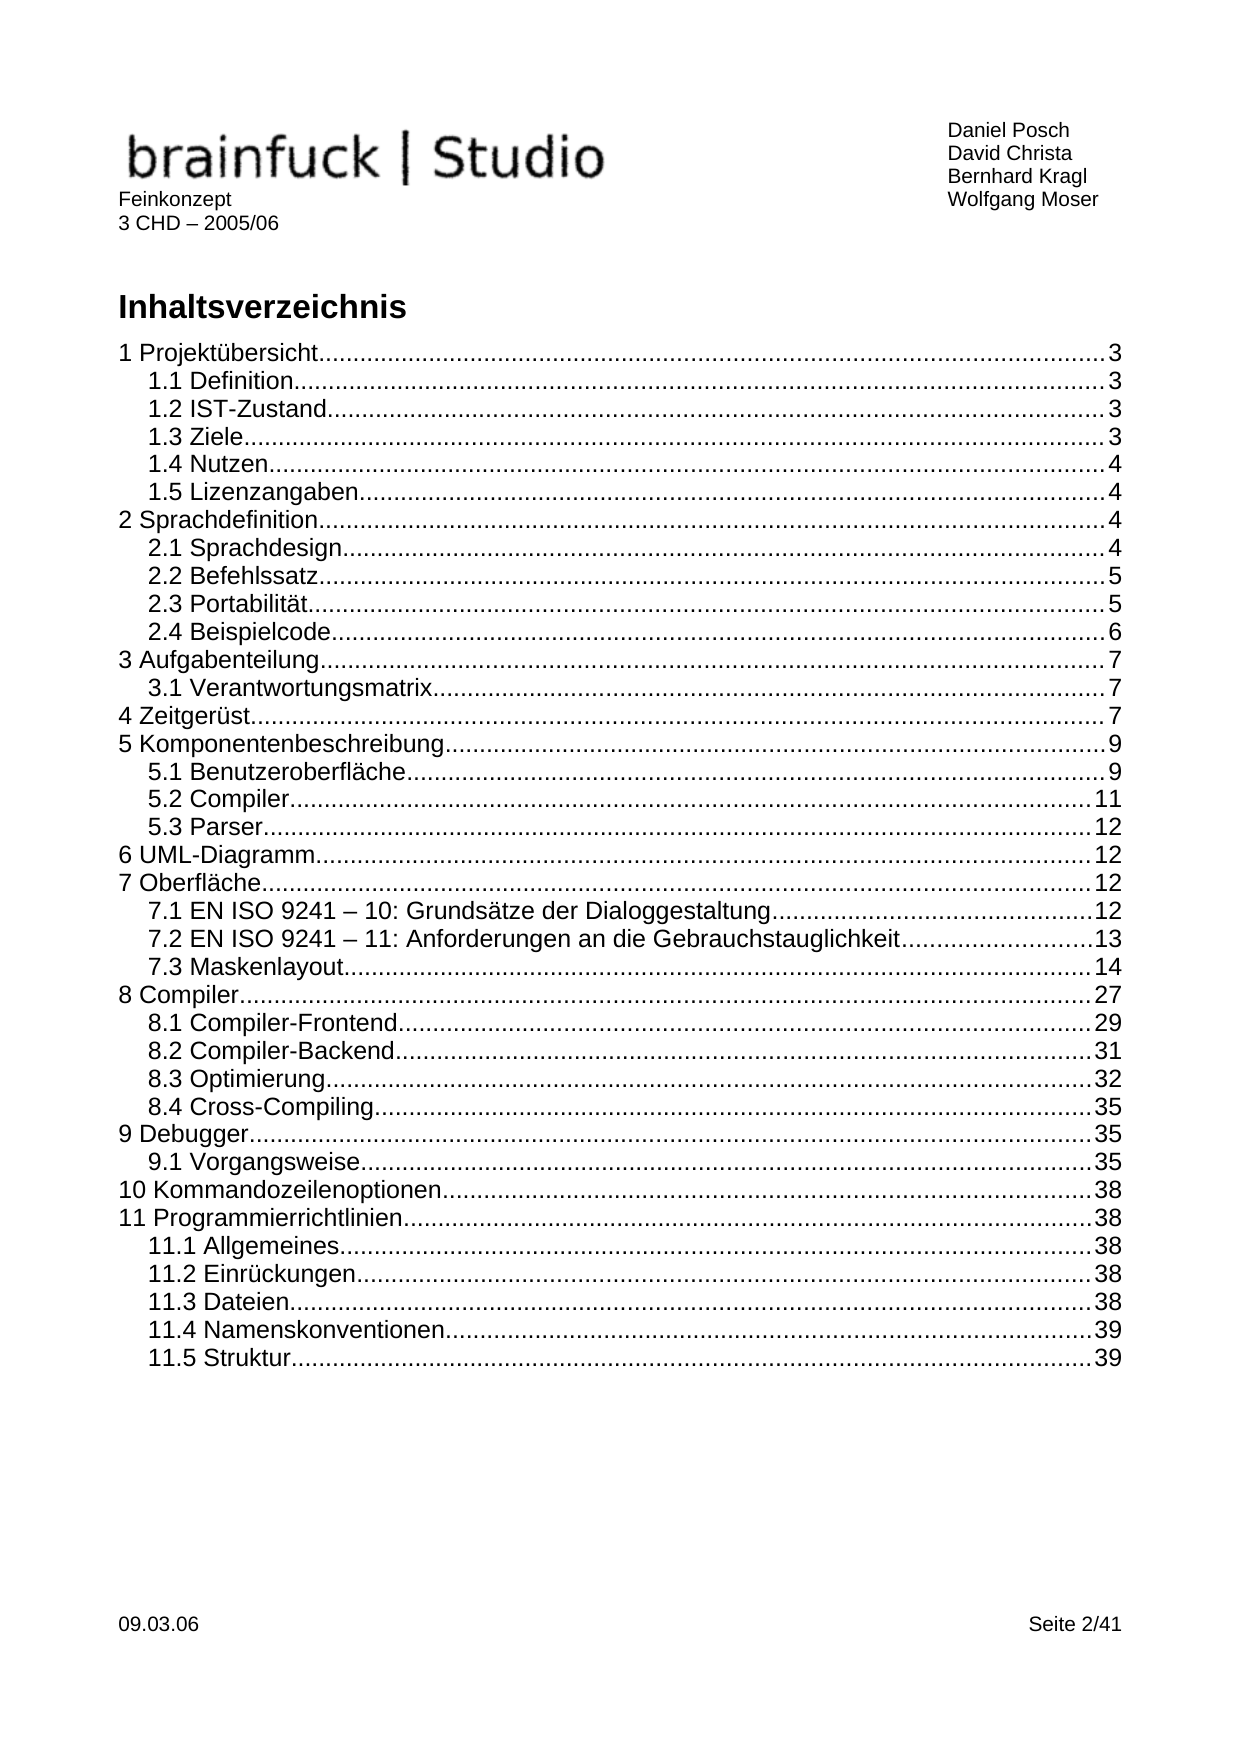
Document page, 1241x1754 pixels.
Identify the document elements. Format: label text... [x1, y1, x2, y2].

text 8.4 Cross-Compiling 35 [148, 1092, 1122, 1120]
text 11.5 Struktur 39 [148, 1343, 1122, 1371]
text 2.2 Befehlssatz 5 [148, 562, 1122, 590]
text 7.2 EN ISO 9241 – 11: Anforderungen an die Gebrauchstauglichkeit 13 [148, 925, 1122, 953]
text 8.1 Compiler-Frontend 29 [148, 1008, 1122, 1036]
text 5.3 Parser 12 [148, 813, 1122, 841]
text 9 Debugger 35 [118, 1120, 1122, 1148]
text 1.5 Lizenzangaben 4 [148, 478, 1122, 506]
text 2.4 Beispielcode 6 [148, 618, 1122, 646]
text 8 Compiler 27 [118, 981, 1122, 1008]
text 2.1 Sprachdesign 4 [148, 534, 1122, 562]
text 11.2 Einrückungen 38 [148, 1260, 1122, 1288]
text 1.3 Ziele 3 [148, 422, 1122, 450]
text 11.4 Namenskonventionen 39 [148, 1316, 1122, 1343]
text 3.1 Verantwortungsmatrix 7 [148, 673, 1122, 701]
text 8.3 Optimierung 32 [148, 1064, 1122, 1092]
picture [118, 118, 609, 187]
text 9.1 Vorgangsweise 35 [148, 1148, 1122, 1176]
text 5 Komponentenbeschreibung 9 [118, 729, 1122, 757]
text 1.4 Nutzen 4 [148, 450, 1122, 478]
text 11.1 Allgemeines 38 [148, 1232, 1122, 1260]
text 7.3 Maskenlayout 14 [148, 953, 1122, 981]
text 1 Projektübersicht 3 [118, 338, 1122, 366]
text 4 Zeitgerüst 7 [118, 701, 1122, 729]
text 10 Kommandozeilenoptionen 38 [118, 1176, 1122, 1204]
text 6 UML-Diagramm 12 [118, 841, 1122, 869]
text 3 Aufgabenteilung 7 [118, 646, 1122, 673]
text 1.1 Definition 3 [148, 366, 1122, 394]
subtitle Inhaltsverzeichnis [118, 289, 1122, 326]
text 5.2 Compiler 11 [148, 785, 1122, 813]
text 7.1 EN ISO 9241 – 10: Grundsätze der Dialoggestaltung 12 [148, 897, 1122, 925]
text 5.1 Benutzeroberfläche 9 [148, 757, 1122, 785]
text 2 Sprachdefinition 4 [118, 506, 1122, 534]
text 11 Programmierrichtlinien 38 [118, 1204, 1122, 1232]
text 8.2 Compiler-Backend 31 [148, 1036, 1122, 1064]
text 2.3 Portabilität 5 [148, 590, 1122, 618]
text 7 Oberfläche 12 [118, 869, 1122, 897]
text 1.2 IST-Zustand 3 [148, 394, 1122, 422]
text 11.3 Dateien 38 [148, 1288, 1122, 1316]
